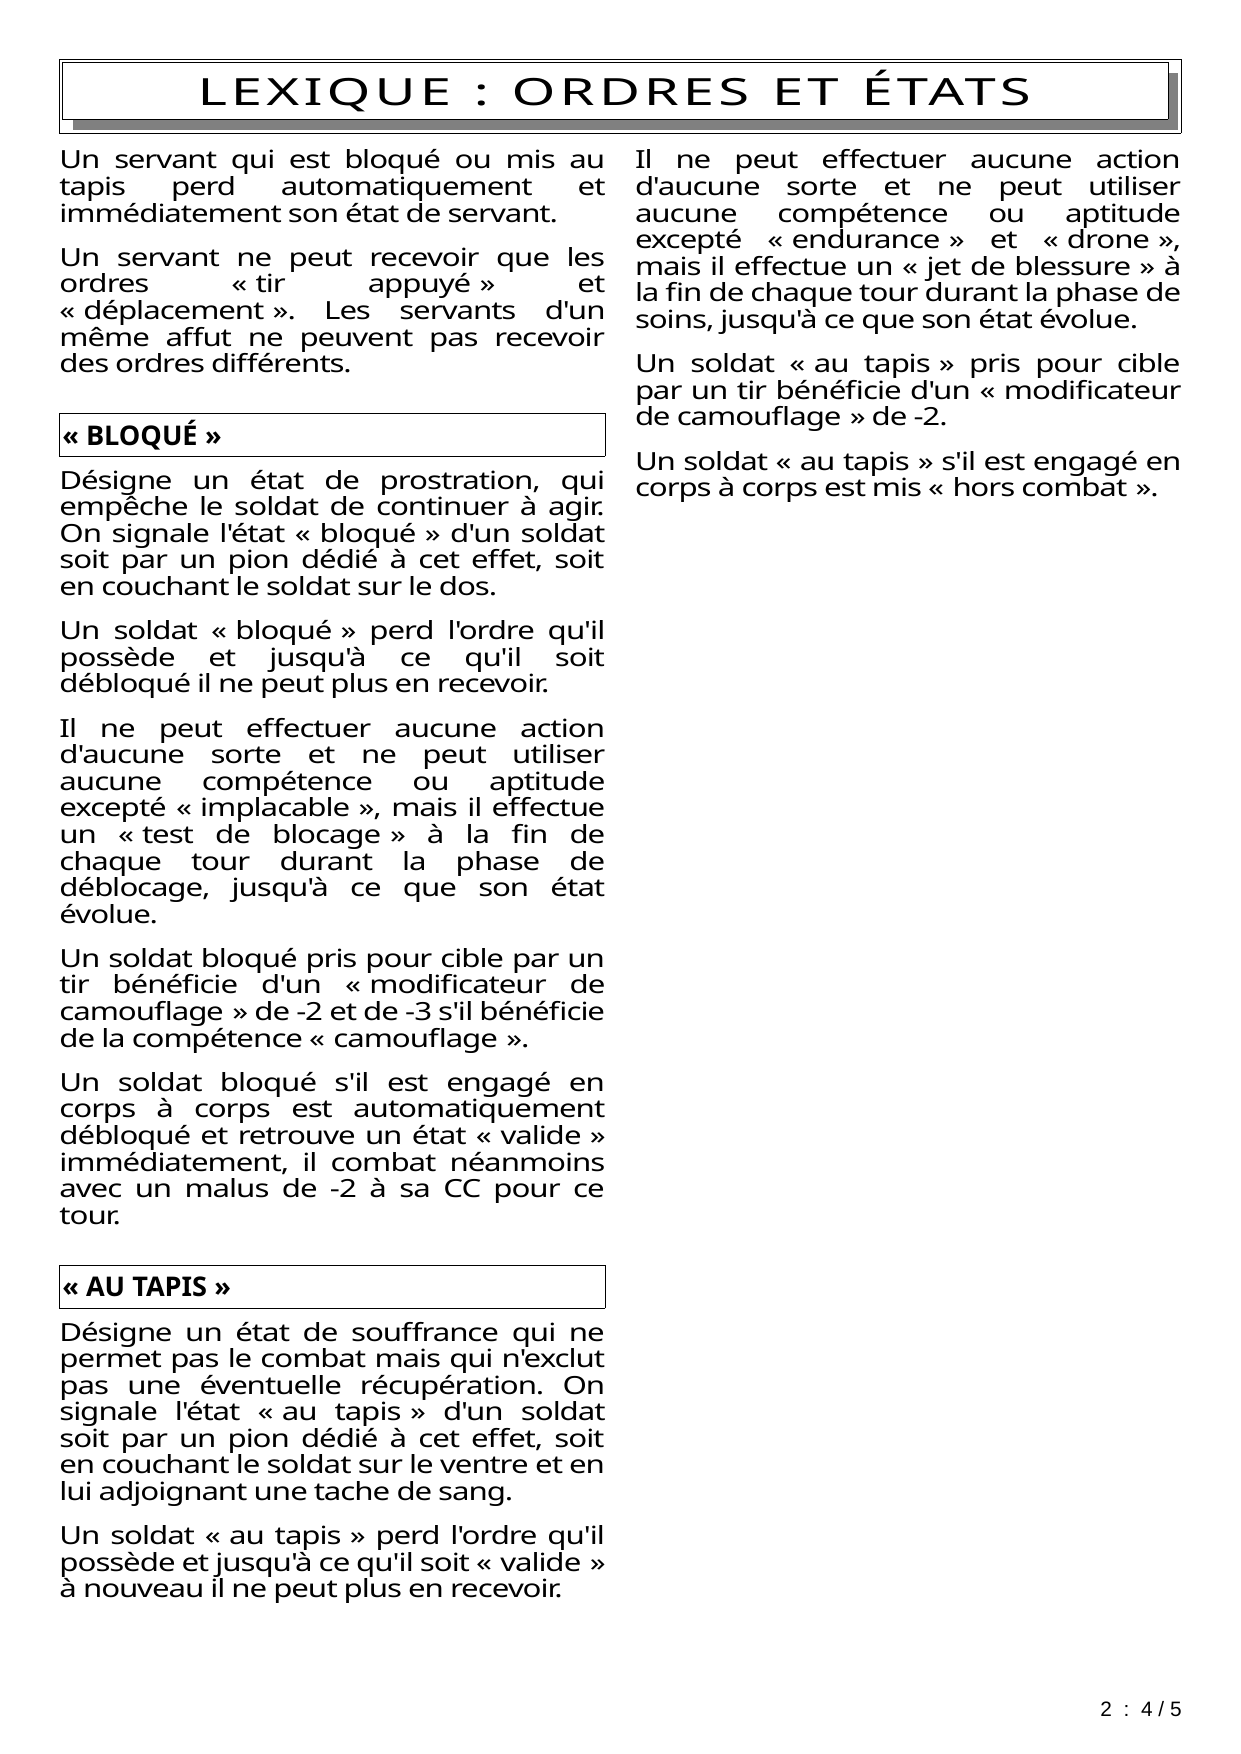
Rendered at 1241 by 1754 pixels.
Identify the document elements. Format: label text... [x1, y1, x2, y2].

title « Bloqué » [60, 414, 605, 456]
text Désigne un état de prostration, qui empêche le soldat de continuer à agir. On signale l'état « bloqué » d'un soldat soit par un pion dédié à cet effet, soit en couchant le soldat sur le dos. [59, 468, 605, 601]
text Un soldat bloqué pris pour cible par un tir bénéficie d'un « modificateur de camouflage » de -2 et de -3 s'il bénéficie de la compétence « camouflage ». [59, 946, 605, 1052]
text Il ne peut effectuer aucune action d'aucune sorte et ne peut utiliser aucune compétence ou aptitude excepté « endurance » et « drone », mais il effectue un « jet de blessure » à la fin de chaque tour durant la phase de soins, jusqu'à ce que son état évolue. [635, 148, 1181, 333]
text Un soldat « au tapis » s'il est engagé en corps à corps est mis « hors combat ». [635, 449, 1181, 502]
text Désigne un état de souffrance qui ne permet pas le combat mais qui n'exclut pas une éventuelle récupération. On signale l'état « au tapis » d'un soldat soit par un pion dédié à cet effet, soit en couchant le soldat sur le ventre et en lui adjoignant une tache de sang. [59, 1320, 605, 1506]
text Un soldat « au tapis » perd l'ordre qu'il possède et jusqu'à ce qu'il soit « valide » à nouveau il ne peut plus en recevoir. [59, 1523, 605, 1603]
text Un servant ne peut recevoir que les ordres « tir appuyé » et « déplacement ». Les servants d'un même affut ne peuvent pas recevoir des ordres différents. [59, 245, 605, 378]
text Un soldat bloqué s'il est engagé en corps à corps est automatiquement débloqué et retrouve un état « valide » immédiatement, il combat néanmoins avec un malus de -2 à sa CC pour ce tour. [59, 1070, 605, 1229]
text Un soldat « bloqué » perd l'ordre qu'il possède et jusqu'à ce qu'il soit débloqué il ne peut plus en recevoir. [59, 618, 605, 698]
text Un servant qui est bloqué ou mis au tapis perd automatiquement et immédiatement son état de servant. [59, 148, 605, 227]
text Un soldat « au tapis » pris pour cible par un tir bénéficie d'un « modificateur de camouflage » de -2. [635, 351, 1181, 431]
text Il ne peut effectuer aucune action d'aucune sorte et ne peut utiliser aucune compétence ou aptitude excepté « implacable », mais il effectue un « test de blocage » à la fin de chaque tour durant la phase de déblocage, jusqu'à ce que son état évolue. [59, 716, 605, 928]
title « Au tapis » [60, 1266, 605, 1308]
